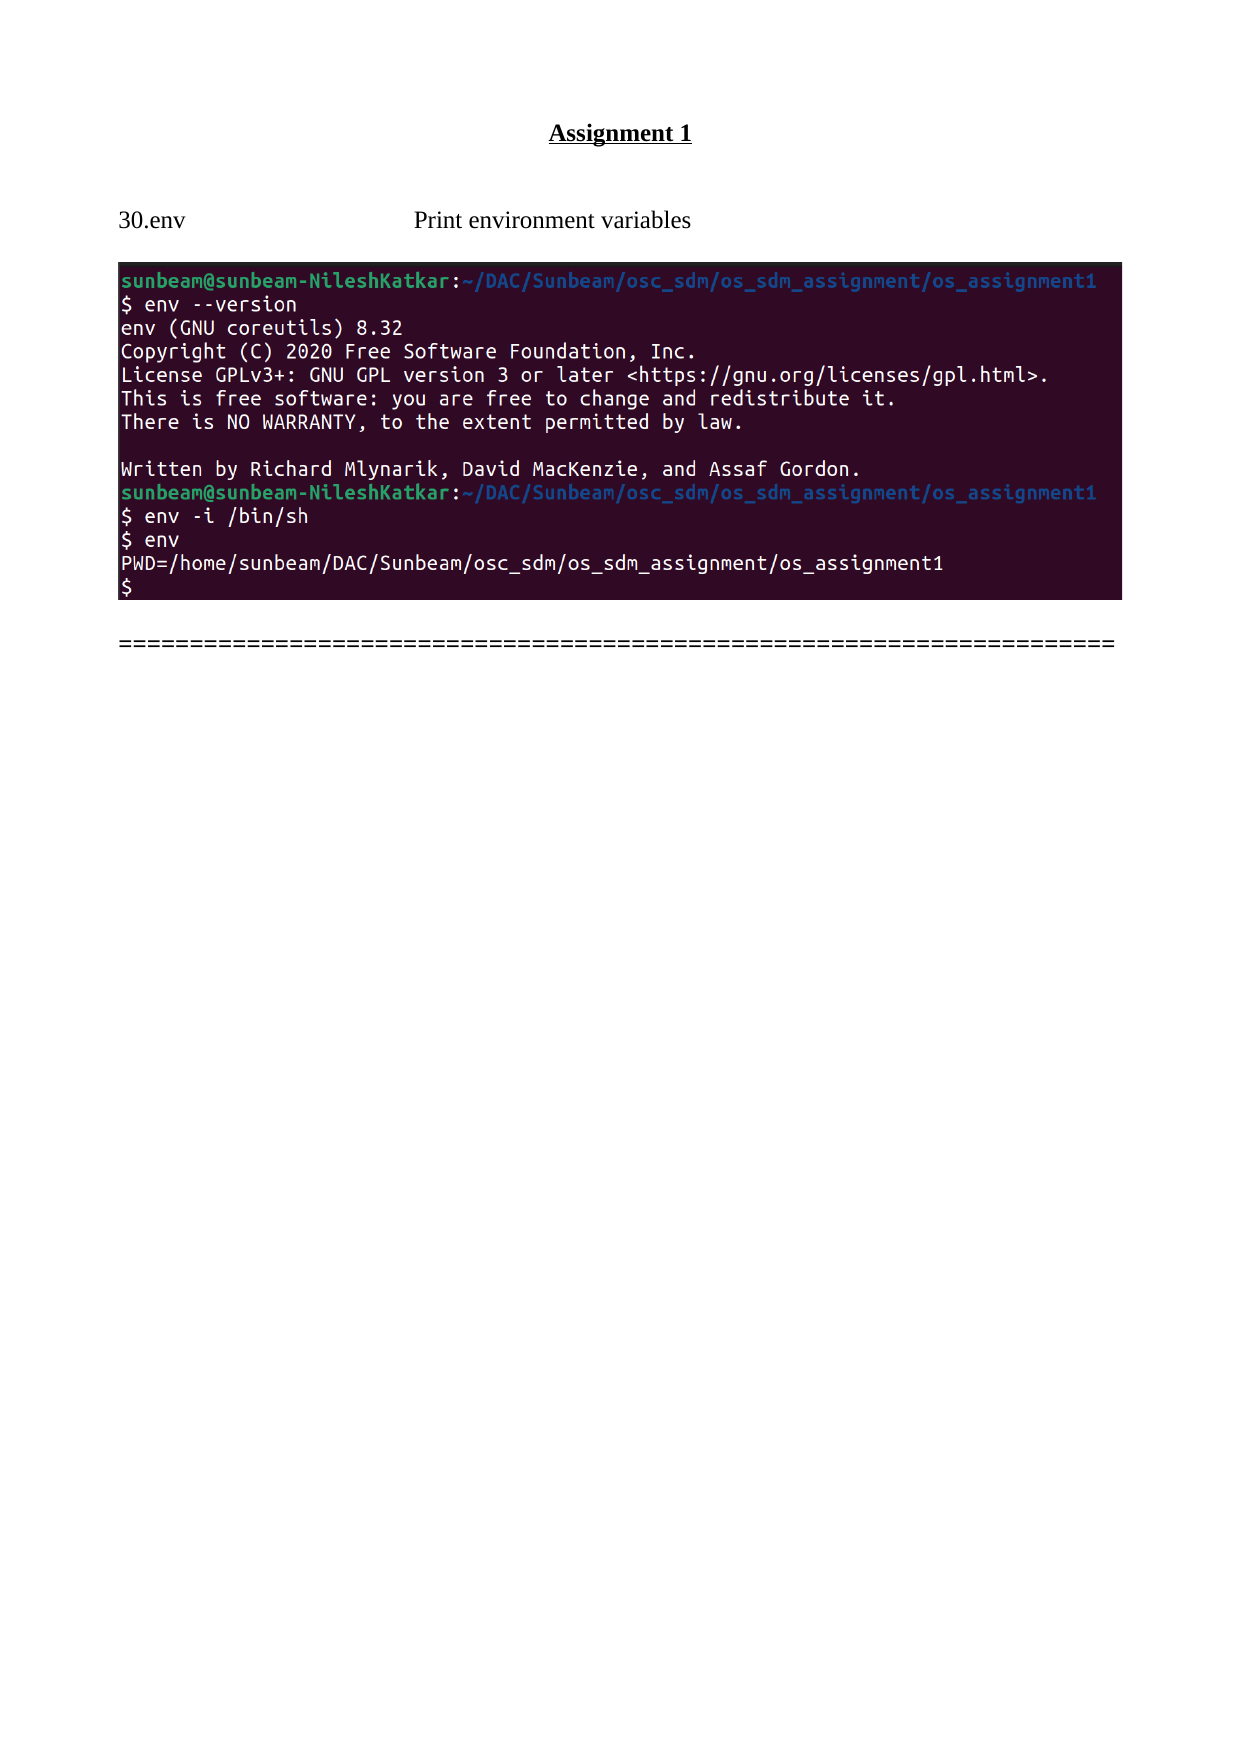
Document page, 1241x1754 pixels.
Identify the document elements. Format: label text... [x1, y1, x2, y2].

text ====================================================================== [118, 629, 1122, 657]
text 30.env Print environment variables [118, 205, 1122, 234]
picture [118, 262, 1123, 600]
